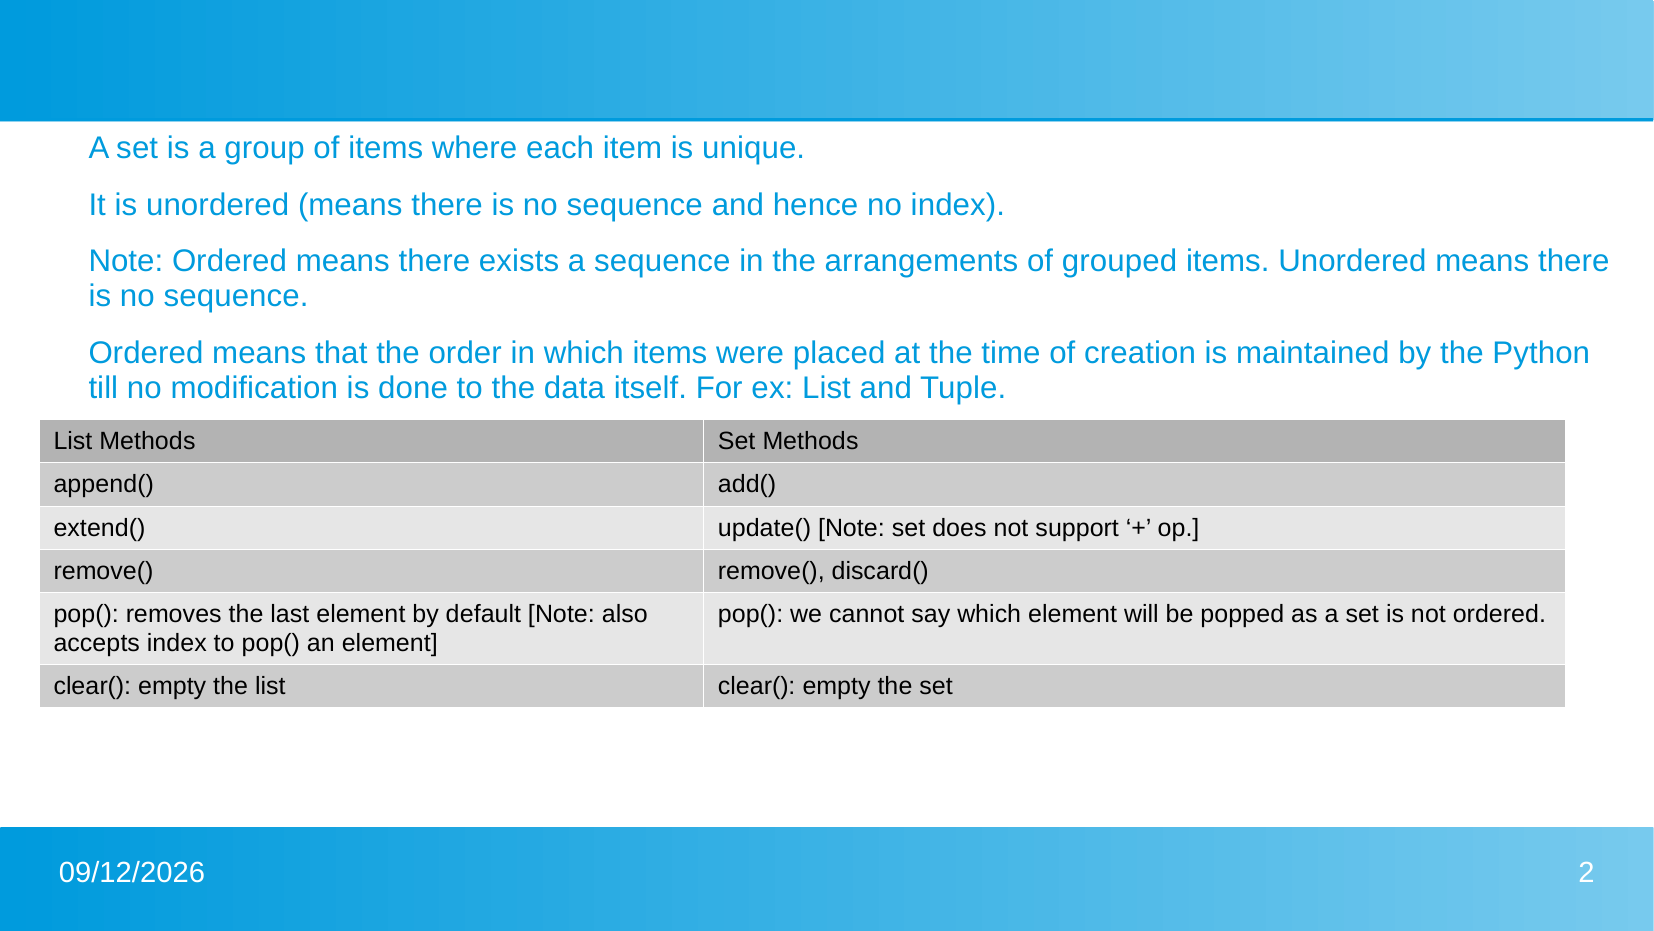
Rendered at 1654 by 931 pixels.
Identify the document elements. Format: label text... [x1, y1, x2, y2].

table_cell clear(): empty the list [40, 665, 703, 707]
table_cell append() [40, 463, 703, 506]
table_header Set Methods [704, 420, 1565, 462]
list A set is a group of items where each item is unique. It is unordered (means there is no sequence and hence no index). Note: Ordered means there exists a sequence in the arrangements of grouped items. Unordered means there is no sequence. Ordered means that the order in which items were placed at the time of creation is maintained by the Python till no modification is done to the data itself. For ex: List and Tuple. [17, 129, 1625, 721]
table_cell pop(): removes the last element by default [Note: also accepts index to pop() an element] [40, 593, 703, 664]
table_cell remove(), discard() [704, 550, 1565, 592]
table_cell clear(): empty the set [704, 665, 1565, 707]
table_cell pop(): we cannot say which element will be popped as a set is not ordered. [704, 593, 1565, 664]
table_cell remove() [40, 550, 703, 592]
table_cell add() [704, 463, 1565, 506]
table_cell extend() [40, 507, 703, 549]
table_header List Methods [40, 420, 703, 462]
table_cell update() [Note: set does not support ‘+’ op.] [704, 507, 1565, 549]
